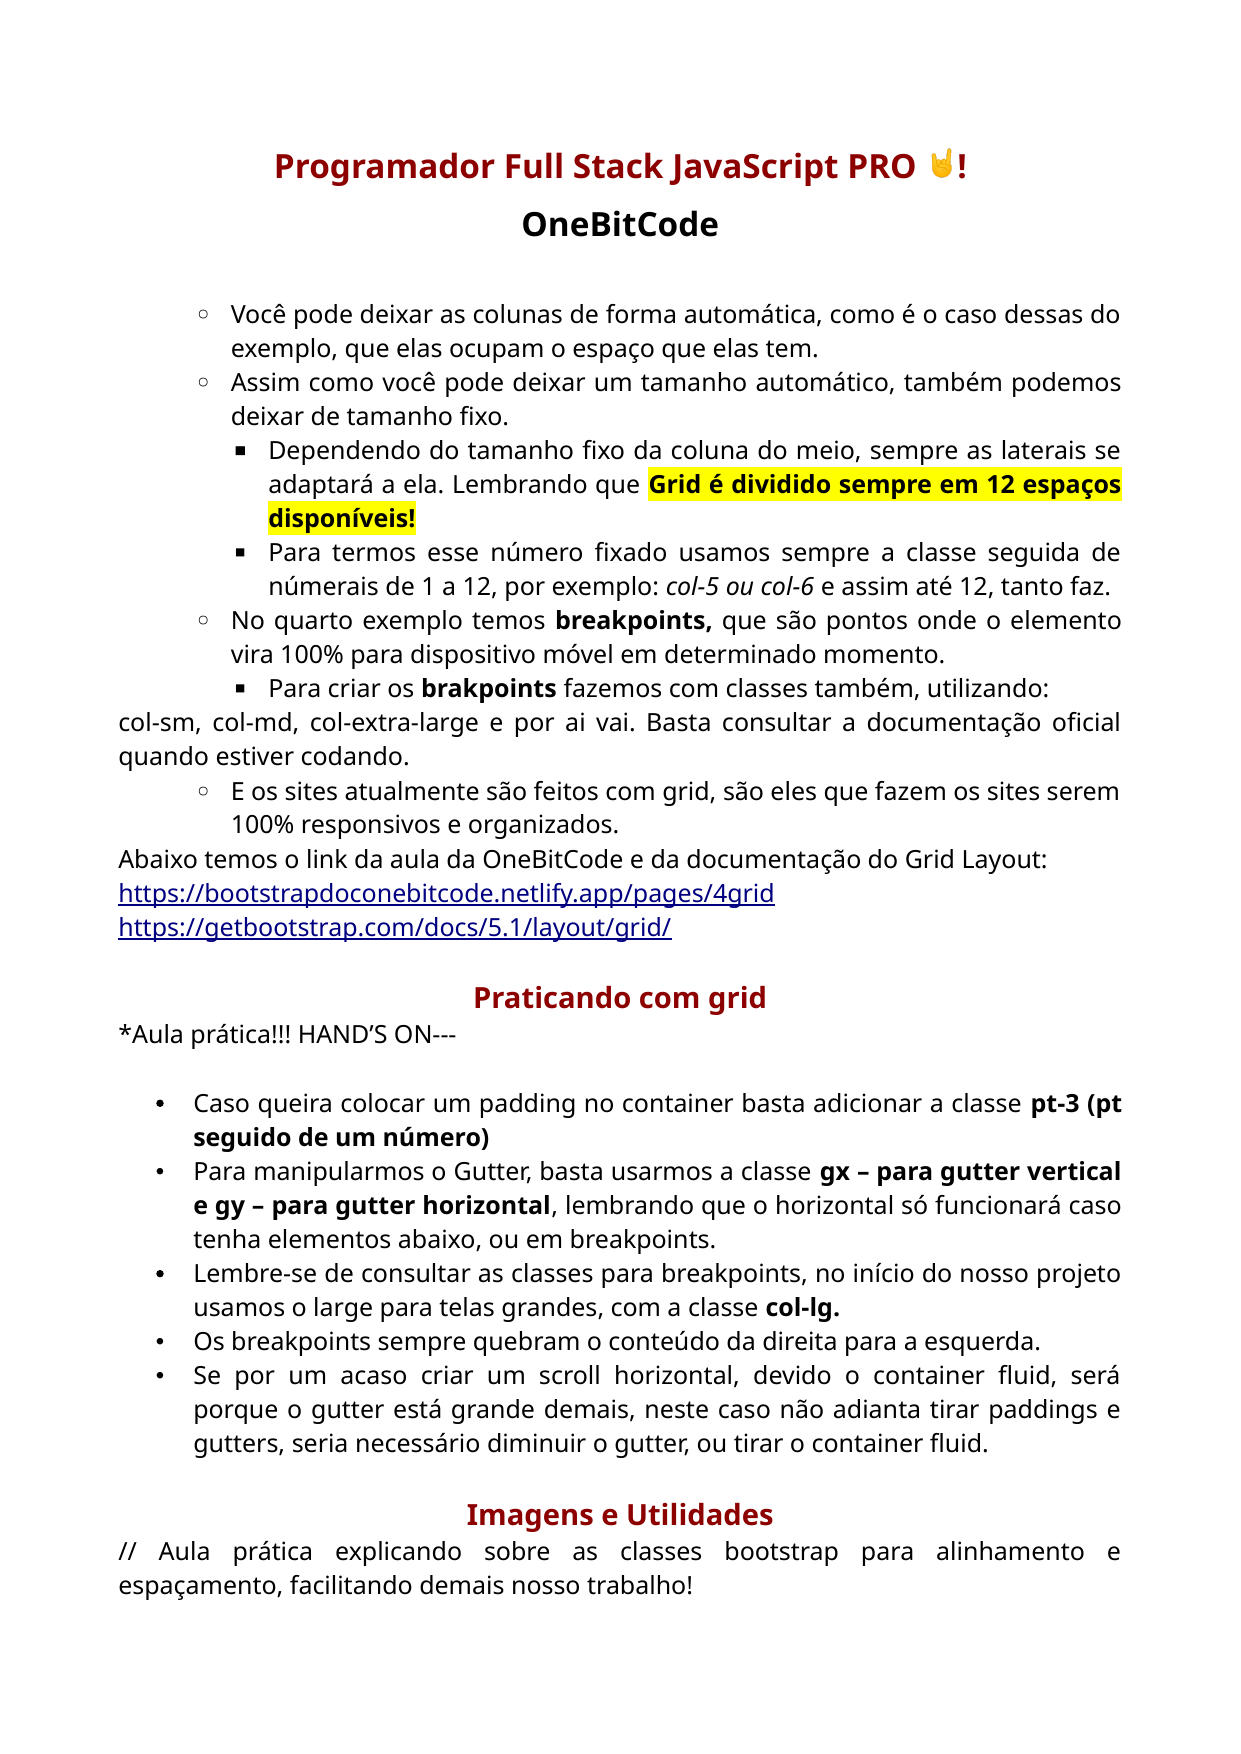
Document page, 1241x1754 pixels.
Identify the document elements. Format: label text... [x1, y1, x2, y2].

list Você pode deixar as colunas de forma automática, como é o caso dessas do exemplo, que elas ocupam o espaço que elas tem. [193, 296, 1122, 364]
list E os sites atualmente são feitos com grid, são eles que fazem os sites serem 100% responsivos e organizados. [193, 773, 1122, 841]
list Para criar os brakpoints fazemos com classes também, utilizando: [231, 671, 1122, 705]
text Abaixo temos o link da aula da OneBitCode e da documentação do Grid Layout: [118, 841, 1122, 875]
list Assim como você pode deixar um tamanho automático, também podemos deixar de tamanho fixo. [193, 364, 1122, 432]
list Lembre-se de consultar as classes para breakpoints, no início do nosso projeto usamos o large para telas grandes, com a classe col-lg. [156, 1256, 1122, 1324]
list Se por um acaso criar um scroll horizontal, devido o container fluid, será porque o gutter está grande demais, neste caso não adianta tirar paddings e gutters, seria necessário diminuir o gutter, ou tirar o container fluid. [156, 1358, 1122, 1460]
text // Aula prática explicando sobre as classes bootstrap para alinhamento e espaçamento, facilitando demais nosso trabalho! [118, 1534, 1122, 1602]
text Praticando com grid [118, 977, 1122, 1017]
text col-sm, col-md, col-extra-large e por ai vai. Basta consultar a documentação oficial quando estiver codando. [118, 705, 1122, 773]
text Imagens e Utilidades [118, 1494, 1122, 1534]
list Para termos esse número fixado usamos sempre a classe seguida de númerais de 1 a 12, por exemplo: col-5 ou col-6 e assim até 12, tanto faz. [231, 535, 1122, 603]
list Dependendo do tamanho fixo da coluna do meio, sempre as laterais se adaptará a ela. Lembrando que Grid é dividido sempre em 12 espaços disponíveis! [231, 432, 1122, 535]
list Para manipularmos o Gutter, basta usarmos a classe gx – para gutter vertical e gy – para gutter horizontal, lembrando que o horizontal só funcionará caso tenha elementos abaixo, ou em breakpoints. [156, 1153, 1122, 1256]
picture [925, 147, 958, 179]
text *Aula prática!!! HAND’S ON--- [118, 1017, 1122, 1051]
text https://getbootstrap.com/docs/5.1/layout/grid/ [118, 909, 1122, 943]
text https://bootstrapdoconebitcode.netlify.app/pages/4grid [118, 875, 1122, 909]
list Caso queira colocar um padding no container basta adicionar a classe pt-3 (pt seguido de um número) [156, 1085, 1122, 1153]
list Os breakpoints sempre quebram o conteúdo da direita para a esquerda. [156, 1324, 1122, 1358]
list No quarto exemplo temos breakpoints, que são pontos onde o elemento vira 100% para dispositivo móvel em determinado momento. [193, 603, 1122, 671]
